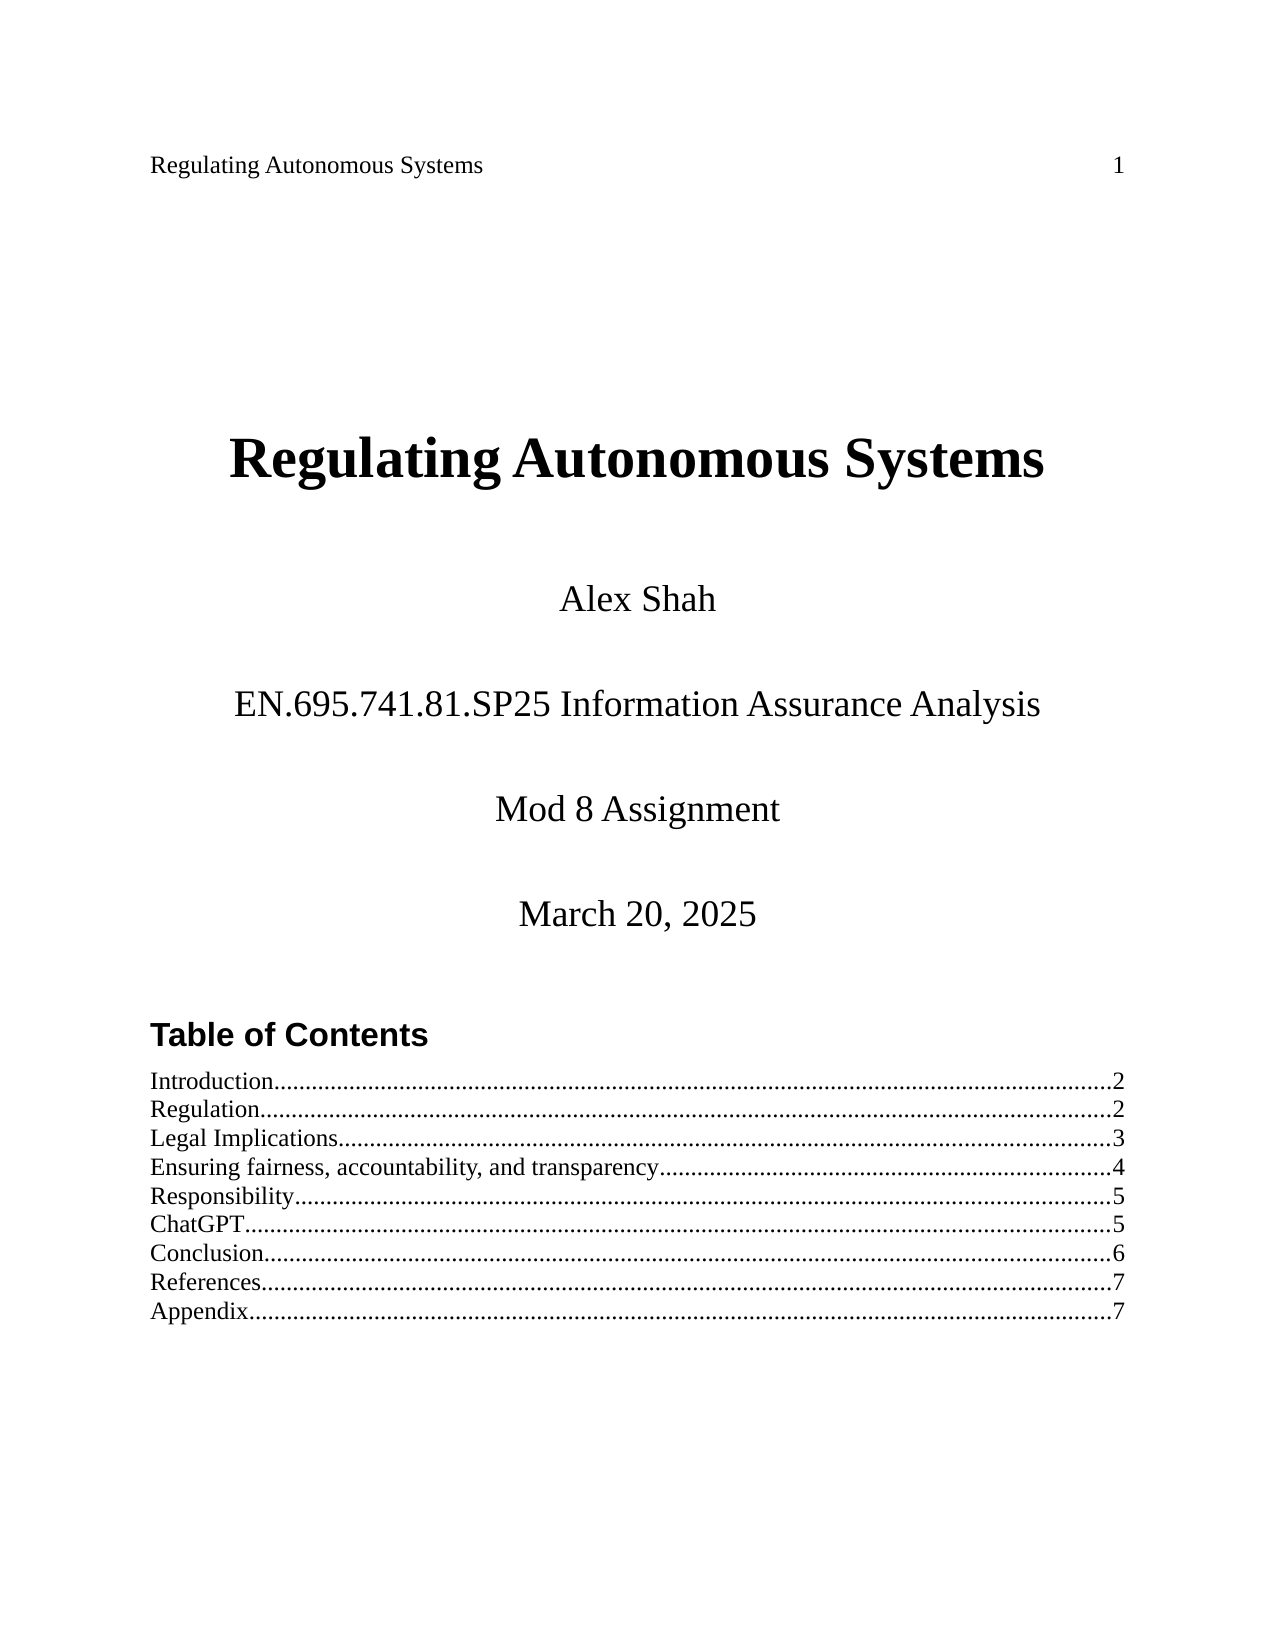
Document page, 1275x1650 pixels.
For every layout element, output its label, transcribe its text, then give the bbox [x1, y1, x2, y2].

text Ensuring fairness, accountability, and transparency 4 [150, 1152, 1125, 1181]
subtitle March 20, 2025 [150, 891, 1125, 934]
text Responsibility 5 [150, 1181, 1125, 1209]
text Conclusion 6 [150, 1238, 1125, 1267]
subtitle Mod 8 Assignment [150, 786, 1125, 829]
text Regulation 2 [150, 1094, 1125, 1123]
text Legal Implications 3 [150, 1123, 1125, 1152]
text References 7 [150, 1267, 1125, 1296]
text Introduction 2 [150, 1066, 1125, 1094]
text Appendix 7 [150, 1296, 1125, 1324]
title Regulating Autonomous Systems [150, 423, 1125, 490]
subtitle Alex Shah [150, 576, 1125, 619]
subtitle Table of Contents [150, 1015, 1125, 1053]
text ChatGPT 5 [150, 1209, 1125, 1238]
subtitle EN.695.741.81.SP25 Information Assurance Analysis [150, 681, 1125, 724]
